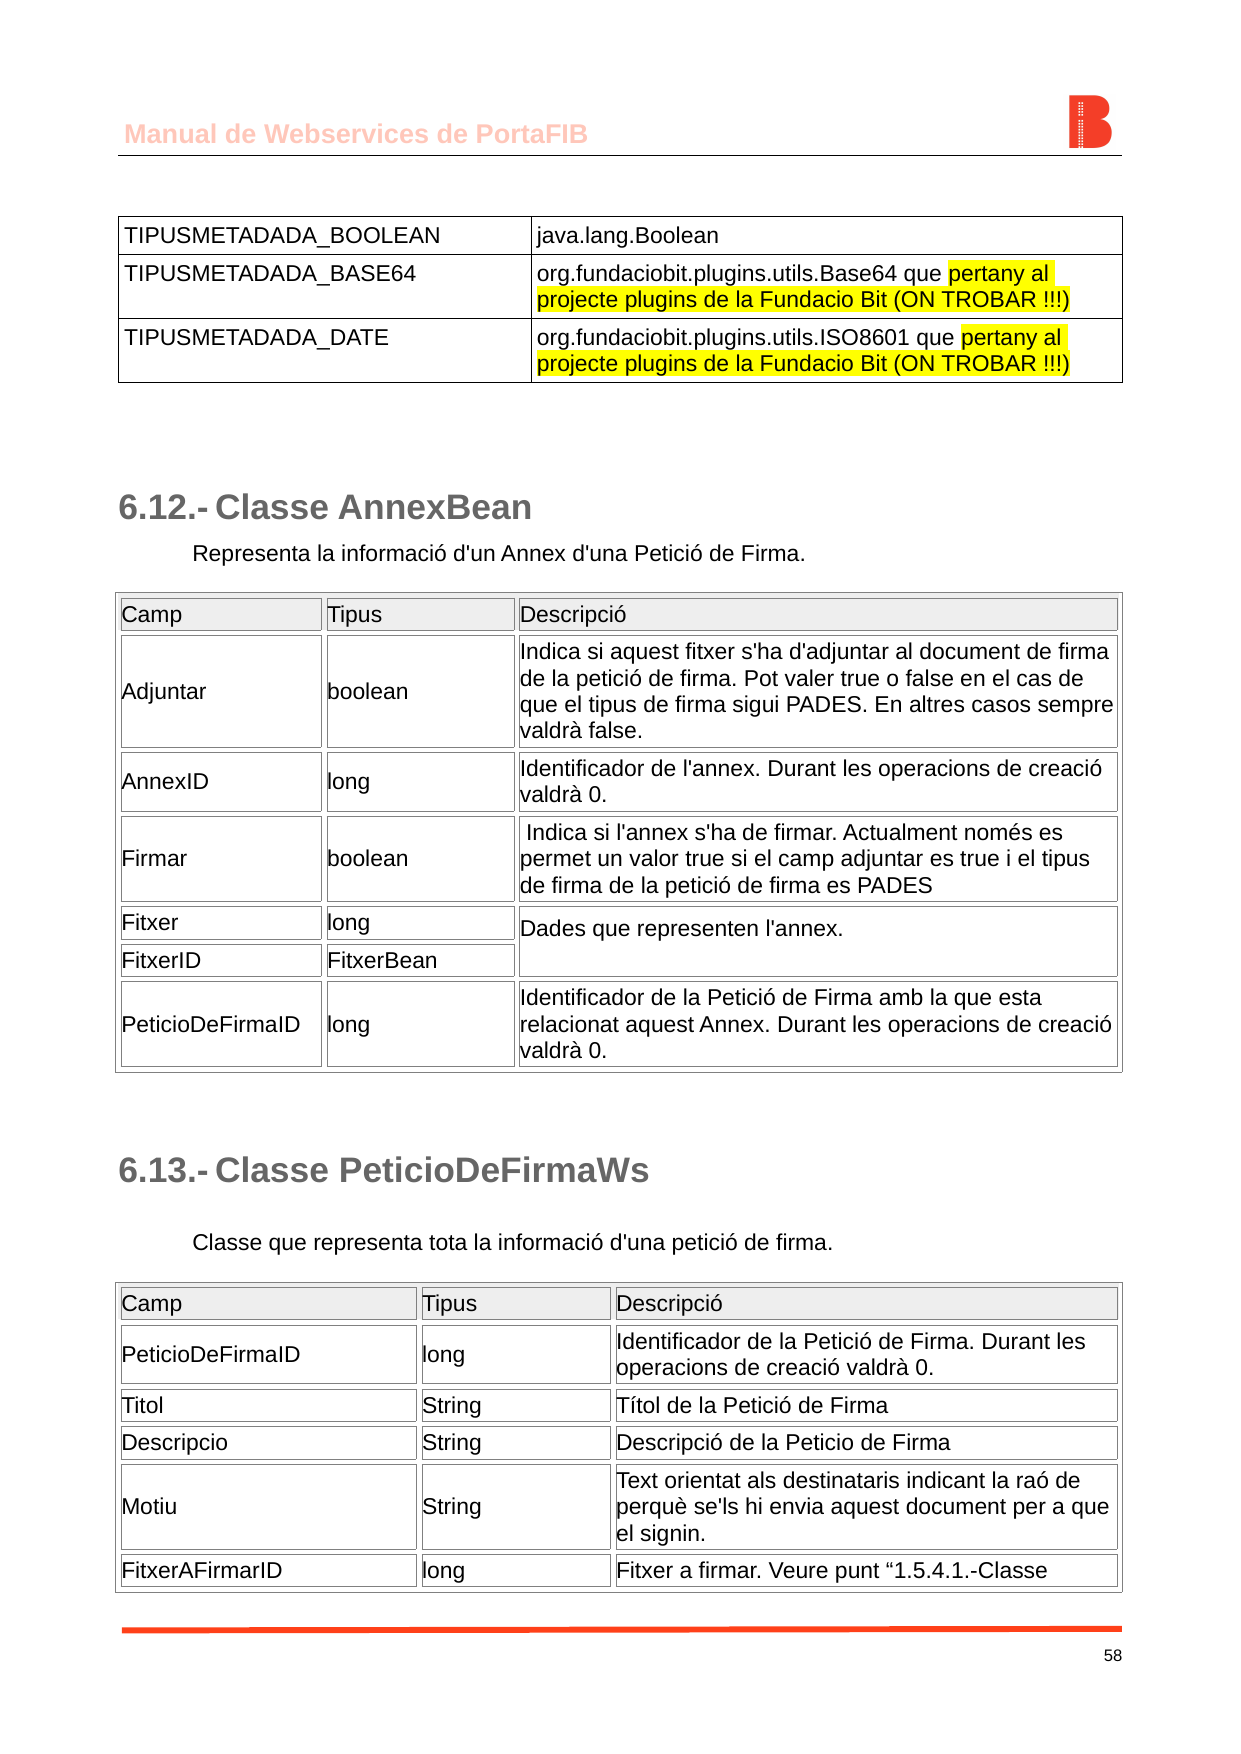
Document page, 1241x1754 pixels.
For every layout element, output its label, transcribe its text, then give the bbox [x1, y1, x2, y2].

table_cell String [419, 1421, 613, 1458]
table_cell long [324, 976, 517, 1066]
table_header Tipus [324, 593, 517, 630]
table_cell TIPUSMETADADA_BASE64 [119, 255, 531, 318]
subtitle Classe AnnexBean [118, 486, 1122, 527]
table_cell Indica si l'annex s'ha de firmar. Actualment només es permet un valor true si el camp adjuntar es true i el tipus de firma de la petició de firma es PADES [517, 811, 1119, 901]
table_header Camp [118, 1283, 419, 1319]
table_header Camp [118, 593, 324, 630]
table_cell Descripcio [118, 1421, 419, 1458]
subtitle Classe PeticioDeFirmaWs [118, 1149, 1122, 1190]
table_cell boolean [324, 630, 517, 747]
table_cell long [324, 901, 517, 938]
table_cell PeticioDeFirmaID [118, 976, 324, 1066]
table_cell Dades que representen l'annex. [517, 901, 1119, 976]
table_cell org.fundaciobit.plugins.utils.Base64 que pertany al projecte plugins de la Fundacio Bit (ON TROBAR !!!) [532, 255, 1122, 318]
text Representa la informació d'un Annex d'una Petició de Firma. [118, 539, 1122, 566]
table_cell java.lang.Boolean [532, 217, 1122, 254]
table_cell FitxerBean [324, 939, 517, 976]
table_cell Títol de la Petició de Firma [613, 1383, 1119, 1421]
table_cell String [419, 1383, 613, 1421]
picture [1063, 94, 1117, 150]
table_cell PeticioDeFirmaID [118, 1319, 419, 1383]
table_cell org.fundaciobit.plugins.utils.ISO8601 que pertany al projecte plugins de la Fundacio Bit (ON TROBAR !!!) [532, 319, 1122, 382]
table_cell FitxerID [118, 939, 324, 976]
text Classe que representa tota la informació d'una petició de firma. [118, 1229, 1122, 1255]
table_cell String [419, 1459, 613, 1549]
table_cell Motiu [118, 1459, 419, 1549]
table_header Descripció [613, 1283, 1119, 1319]
table_cell Fitxer a firmar. Veure punt “1.5.4.1.-Classe [613, 1549, 1119, 1586]
table_cell Fitxer [118, 901, 324, 938]
table_cell Identificador de la Petició de Firma. Durant les operacions de creació valdrà 0. [613, 1319, 1119, 1383]
table_cell TIPUSMETADADA_BOOLEAN [119, 217, 531, 254]
table_cell FitxerAFirmarID [118, 1549, 419, 1586]
table_cell long [324, 747, 517, 811]
table_cell TIPUSMETADADA_DATE [119, 319, 531, 382]
table_header Descripció [517, 593, 1119, 630]
table_cell Firmar [118, 811, 324, 901]
table_cell Indica si aquest fitxer s'ha d'adjuntar al document de firma de la petició de firma. Pot valer true o false en el cas de que el tipus de firma sigui PADES. En altres casos sempre valdrà false. [517, 630, 1119, 747]
table_cell Descripció de la Peticio de Firma [613, 1421, 1119, 1458]
table_cell boolean [324, 811, 517, 901]
table_cell Adjuntar [118, 630, 324, 747]
table_cell Identificador de la Petició de Firma amb la que esta relacionat aquest Annex. Durant les operacions de creació valdrà 0. [517, 976, 1119, 1066]
table_cell Text orientat als destinataris indicant la raó de perquè se'ls hi envia aquest document per a que el signin. [613, 1459, 1119, 1549]
table_cell Titol [118, 1383, 419, 1421]
table_cell AnnexID [118, 747, 324, 811]
table_header Tipus [419, 1283, 613, 1319]
table_cell Identificador de l'annex. Durant les operacions de creació valdrà 0. [517, 747, 1119, 811]
table_cell long [419, 1549, 613, 1586]
table_cell long [419, 1319, 613, 1383]
